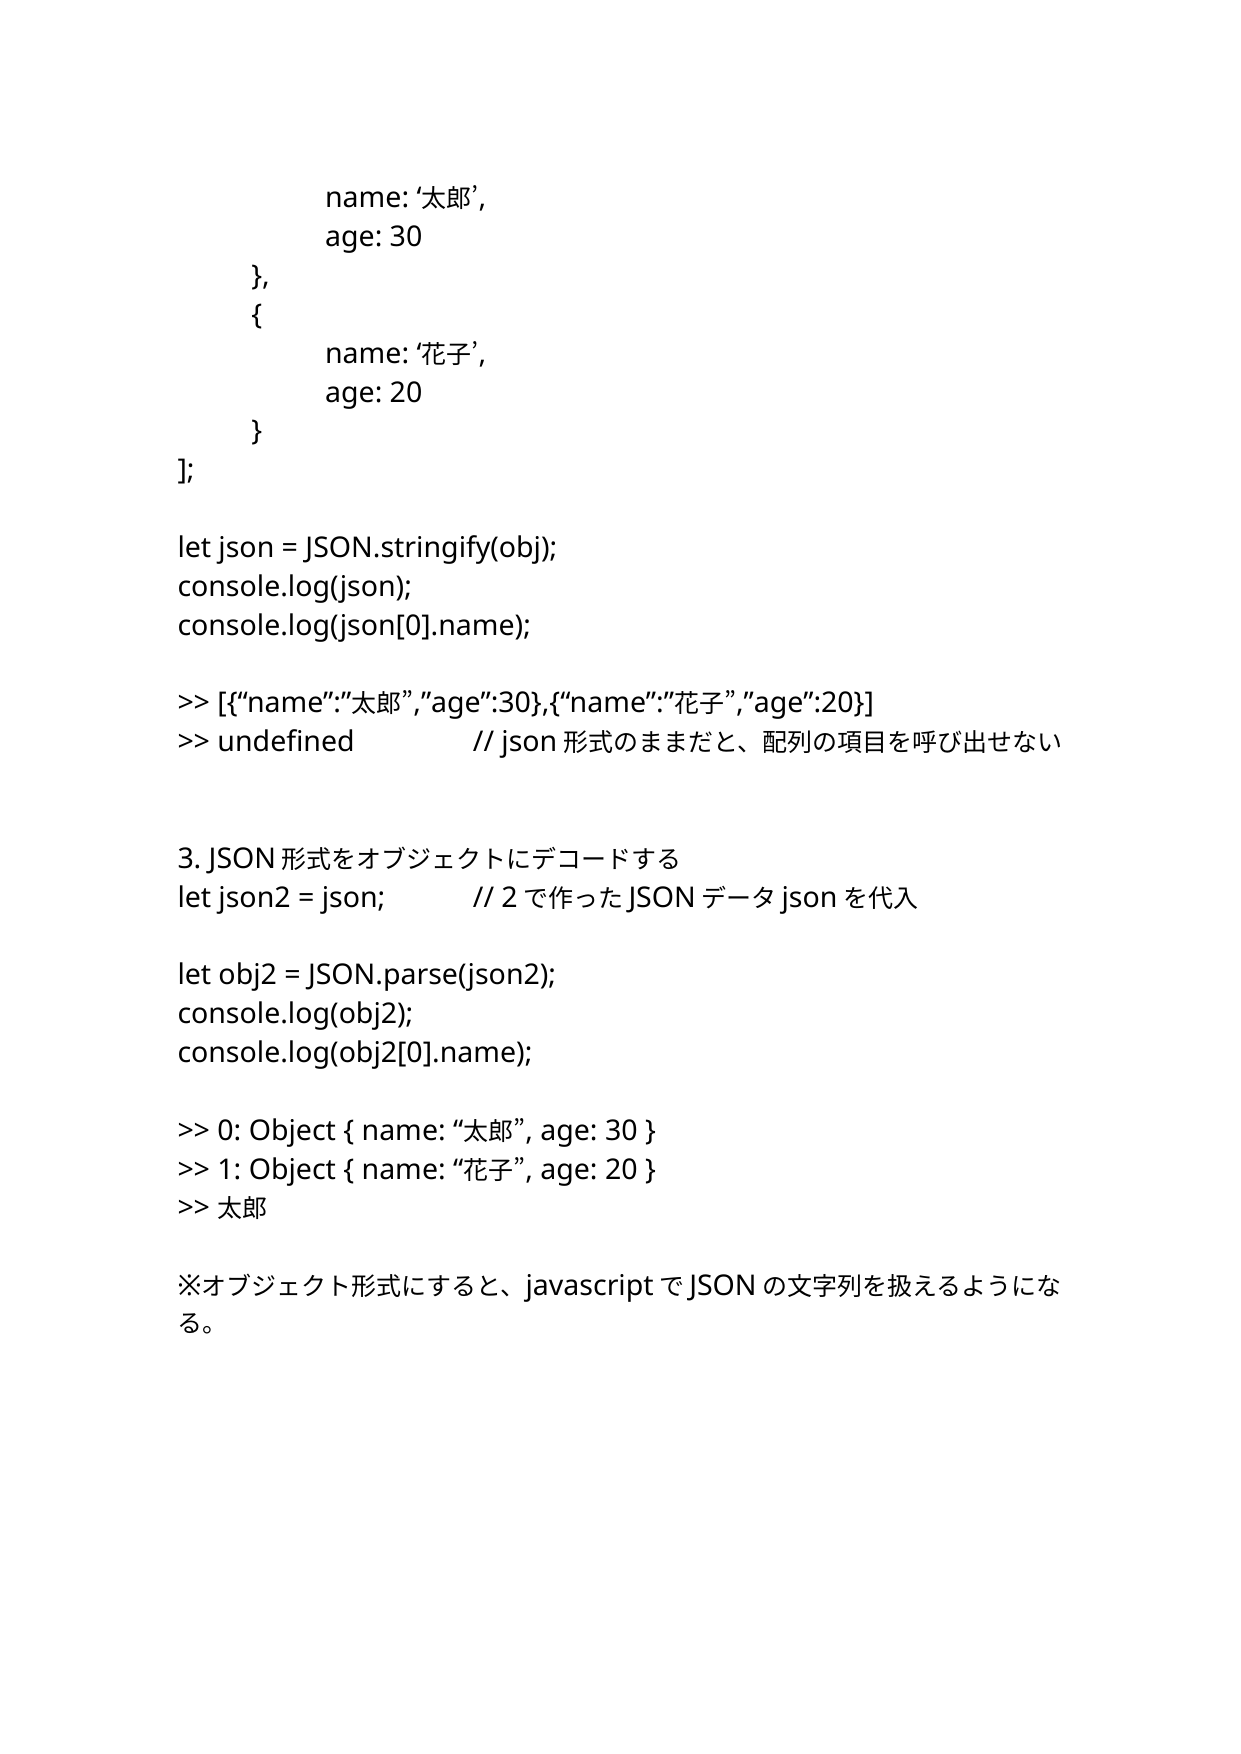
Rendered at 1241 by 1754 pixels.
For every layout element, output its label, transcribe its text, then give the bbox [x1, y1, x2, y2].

text console.log(obj2); [177, 993, 1063, 1032]
text }, [177, 255, 1063, 294]
text age: 30 [177, 216, 1063, 255]
text >> [{“name”:”太郎”,”age”:30},{“name”:”花子”,”age”:20}] [177, 682, 1063, 721]
text >> undefined // json形式のままだと、配列の項目を呼び出せない [177, 721, 1063, 760]
text >> 0: Object { name: “太郎”, age: 30 } [177, 1110, 1063, 1148]
text ]; [177, 449, 1063, 488]
text console.log(json); [177, 566, 1063, 604]
text } [177, 410, 1063, 449]
text name: ‘太郎’, [177, 177, 1063, 216]
text age: 20 [177, 371, 1063, 410]
text let json = JSON.stringify(obj); [177, 527, 1063, 566]
text console.log(json[0].name); [177, 604, 1063, 643]
text { [177, 294, 1063, 333]
text let obj2 = JSON.parse(json2); [177, 954, 1063, 993]
text 3. JSON形式をオブジェクトにデコードする [177, 838, 1063, 877]
text console.log(obj2[0].name); [177, 1032, 1063, 1071]
text >> 1: Object { name: “花子”, age: 20 } [177, 1148, 1063, 1187]
text ※オブジェクト形式にすると、javascriptでJSONの文字列を扱えるようになる。 [177, 1265, 1063, 1340]
text let json2 = json; // 2で作ったJSONデータjsonを代入 [177, 877, 1063, 915]
text >> 太郎 [177, 1187, 1063, 1226]
text name: ‘花子’, [177, 333, 1063, 371]
